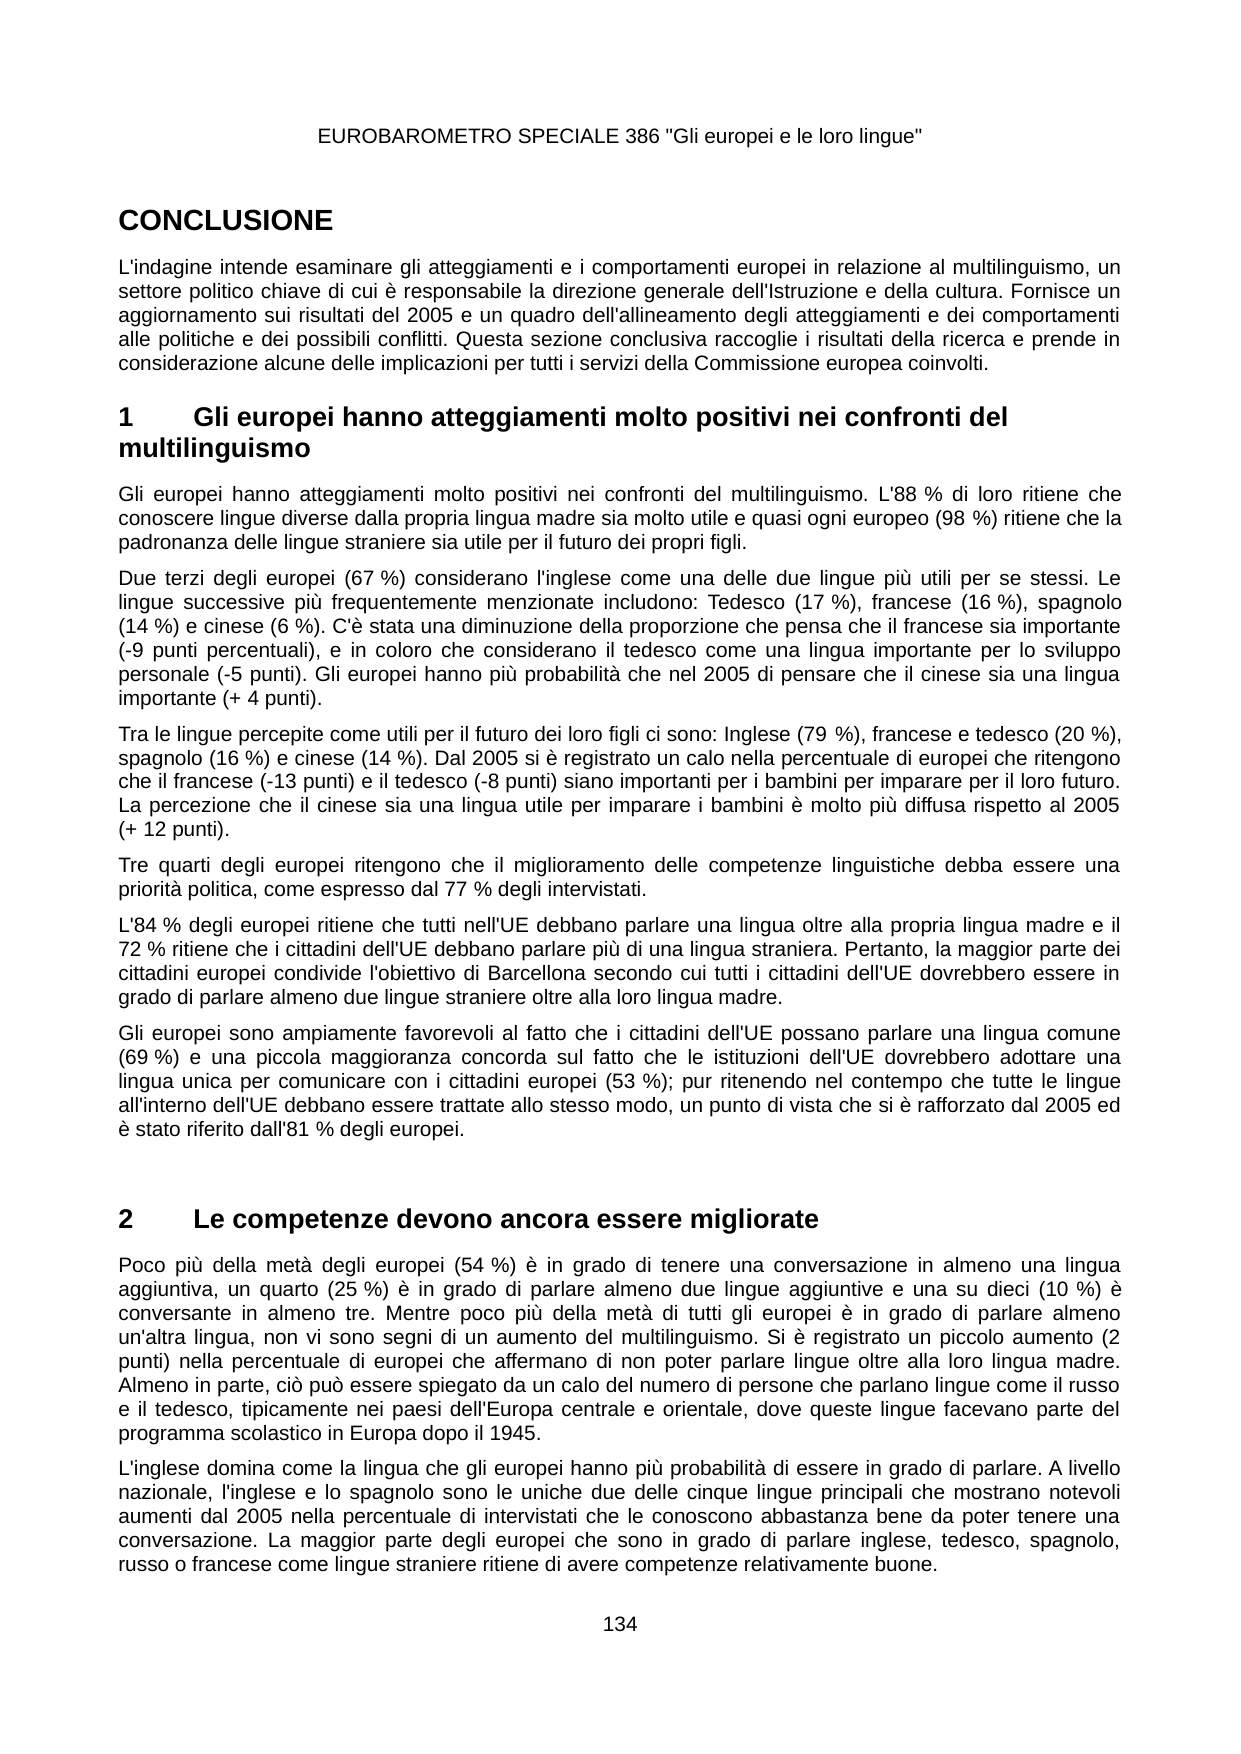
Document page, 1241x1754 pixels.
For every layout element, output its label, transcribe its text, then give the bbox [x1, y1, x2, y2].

text Gli europei hanno atteggiamenti molto positivi nei confronti del multilinguismo. L'88 % di loro ritiene che conoscere lingue diverse dalla propria lingua madre sia molto utile e quasi ogni europeo (98 %) ritiene che la padronanza delle lingue straniere sia utile per il futuro dei propri figli. [118, 482, 1122, 554]
text Tra le lingue percepite come utili per il futuro dei loro figli ci sono: Inglese (79 %), francese e tedesco (20 %), spagnolo (16 %) e cinese (14 %). Dal 2005 si è registrato un calo nella percentuale di europei che ritengono che il francese (-13 punti) e il tedesco (-8 punti) siano importanti per i bambini per imparare per il loro futuro. La percezione che il cinese sia una lingua utile per imparare i bambini è molto più diffusa rispetto al 2005 (+ 12 punti). [118, 721, 1122, 841]
subtitle Le competenze devono ancora essere migliorate [118, 1203, 1122, 1234]
text Due terzi degli europei (67 %) considerano l'inglese come una delle due lingue più utili per se stessi. Le lingue successive più frequentemente menzionate includono: Tedesco (17 %), francese (16 %), spagnolo (14 %) e cinese (6 %). C'è stata una diminuzione della proporzione che pensa che il francese sia importante (-9 punti percentuali), e in coloro che considerano il tedesco come una lingua importante per lo sviluppo personale (-5 punti). Gli europei hanno più probabilità che nel 2005 di pensare che il cinese sia una lingua importante (+ 4 punti). [118, 566, 1122, 709]
text L'84 % degli europei ritiene che tutti nell'UE debbano parlare una lingua oltre alla propria lingua madre e il 72 % ritiene che i cittadini dell'UE debbano parlare più di una lingua straniera. Pertanto, la maggior parte dei cittadini europei condivide l'obiettivo di Barcellona secondo cui tutti i cittadini dell'UE dovrebbero essere in grado di parlare almeno due lingue straniere oltre alla loro lingua madre. [118, 913, 1122, 1009]
subtitle Gli europei hanno atteggiamenti molto positivi nei confronti del multilinguismo [118, 401, 1122, 463]
subtitle CONCLUSIONE [118, 202, 1122, 236]
text Tre quarti degli europei ritengono che il miglioramento delle competenze linguistiche debba essere una priorità politica, come espresso dal 77 % degli intervistati. [118, 853, 1122, 901]
text Poco più della metà degli europei (54 %) è in grado di tenere una conversazione in almeno una lingua aggiuntiva, un quarto (25 %) è in grado di parlare almeno due lingue aggiuntive e una su dieci (10 %) è conversante in almeno tre. Mentre poco più della metà di tutti gli europei è in grado di parlare almeno un'altra lingua, non vi sono segni di un aumento del multilinguismo. Si è registrato un piccolo aumento (2 punti) nella percentuale di europei che affermano di non poter parlare lingue oltre alla loro lingua madre. Almeno in parte, ciò può essere spiegato da un calo del numero di persone che parlano lingue come il russo e il tedesco, tipicamente nei paesi dell'Europa centrale e orientale, dove queste lingue facevano parte del programma scolastico in Europa dopo il 1945. [118, 1253, 1122, 1444]
text Gli europei sono ampiamente favorevoli al fatto che i cittadini dell'UE possano parlare una lingua comune (69 %) e una piccola maggioranza concorda sul fatto che le istituzioni dell'UE dovrebbero adottare una lingua unica per comunicare con i cittadini europei (53 %); pur ritenendo nel contempo che tutte le lingue all'interno dell'UE debbano essere trattate allo stesso modo, un punto di vista che si è rafforzato dal 2005 ed è stato riferito dall'81 % degli europei. [118, 1021, 1122, 1140]
text L'inglese domina come la lingua che gli europei hanno più probabilità di essere in grado di parlare. A livello nazionale, l'inglese e lo spagnolo sono le uniche due delle cinque lingue principali che mostrano notevoli aumenti dal 2005 nella percentuale di intervistati che le conoscono abbastanza bene da poter tenere una conversazione. La maggior parte degli europei che sono in grado di parlare inglese, tedesco, spagnolo, russo o francese come lingue straniere ritiene di avere competenze relativamente buone. [118, 1456, 1122, 1576]
text L'indagine intende esaminare gli atteggiamenti e i comportamenti europei in relazione al multilinguismo, un settore politico chiave di cui è responsabile la direzione generale dell'Istruzione e della cultura. Fornisce un aggiornamento sui risultati del 2005 e un quadro dell'allineamento degli atteggiamenti e dei comportamenti alle politiche e dei possibili conflitti. Questa sezione conclusiva raccoglie i risultati della ricerca e prende in considerazione alcune delle implicazioni per tutti i servizi della Commissione europea coinvolti. [118, 254, 1122, 374]
